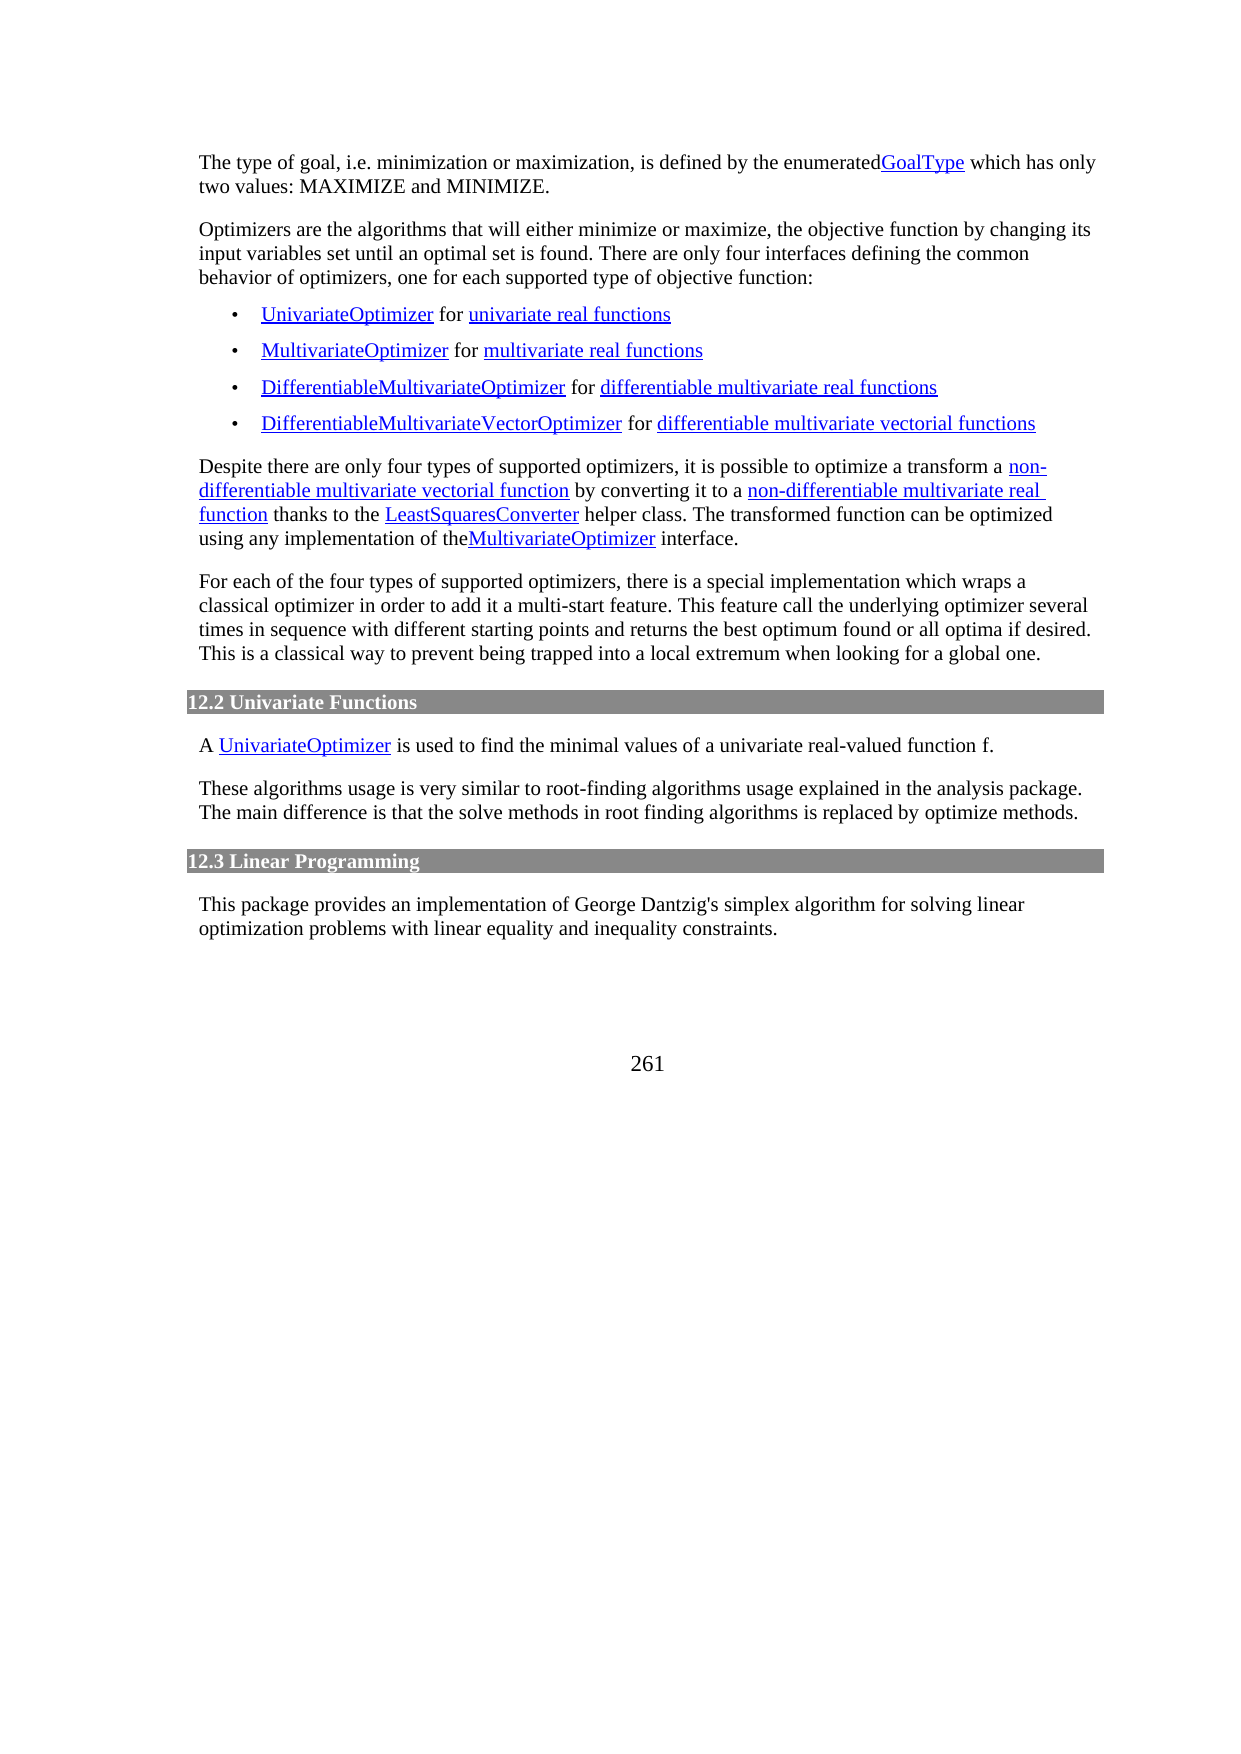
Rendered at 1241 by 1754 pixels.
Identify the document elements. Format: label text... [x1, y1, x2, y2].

list UnivariateOptimizer for univariate real functions [232, 302, 1108, 326]
text Optimizers are the algorithms that will either minimize or maximize, the objective function by changing its input variables set until an optimal set is found. There are only four interfaces defining the common behavior of optimizers, one for each supported type of objective function: [198, 217, 1097, 289]
text These algorithms usage is very similar to root-finding algorithms usage explained in the analysis package. The main difference is that the solve methods in root finding algorithms is replaced by optimize methods. [198, 776, 1097, 824]
list DifferentiableMultivariateOptimizer for differentiable multivariate real functions [232, 375, 1108, 399]
text The type of goal, i.e. minimization or maximization, is defined by the enumeratedGoalType which has only two values: MAXIMIZE and MINIMIZE. [198, 150, 1097, 198]
text This package provides an implementation of George Dantzig's simplex algorithm for solving linear optimization problems with linear equality and inequality constraints. [198, 892, 1097, 940]
text Despite there are only four types of supported optimizers, it is possible to optimize a transform a non-differentiable multivariate vectorial function by converting it to a non-differentiable multivariate real function thanks to the LeastSquaresConverter helper class. The transformed function can be optimized using any implementation of theMultivariateOptimizer interface. [198, 454, 1097, 550]
subtitle 12.2 Univariate Functions [187, 690, 1104, 714]
list DifferentiableMultivariateVectorOptimizer for differentiable multivariate vectorial functions [232, 411, 1108, 435]
list MultivariateOptimizer for multivariate real functions [232, 338, 1108, 362]
text A UnivariateOptimizer is used to find the minimal values of a univariate real-valued function f. [198, 733, 1097, 757]
subtitle 12.3 Linear Programming [187, 849, 1104, 873]
text For each of the four types of supported optimizers, there is a special implementation which wraps a classical optimizer in order to add it a multi-start feature. This feature call the underlying optimizer several times in sequence with different starting points and returns the best optimum found or all optima if desired. This is a classical way to prevent being trapped into a local extremum when looking for a global one. [198, 569, 1097, 665]
